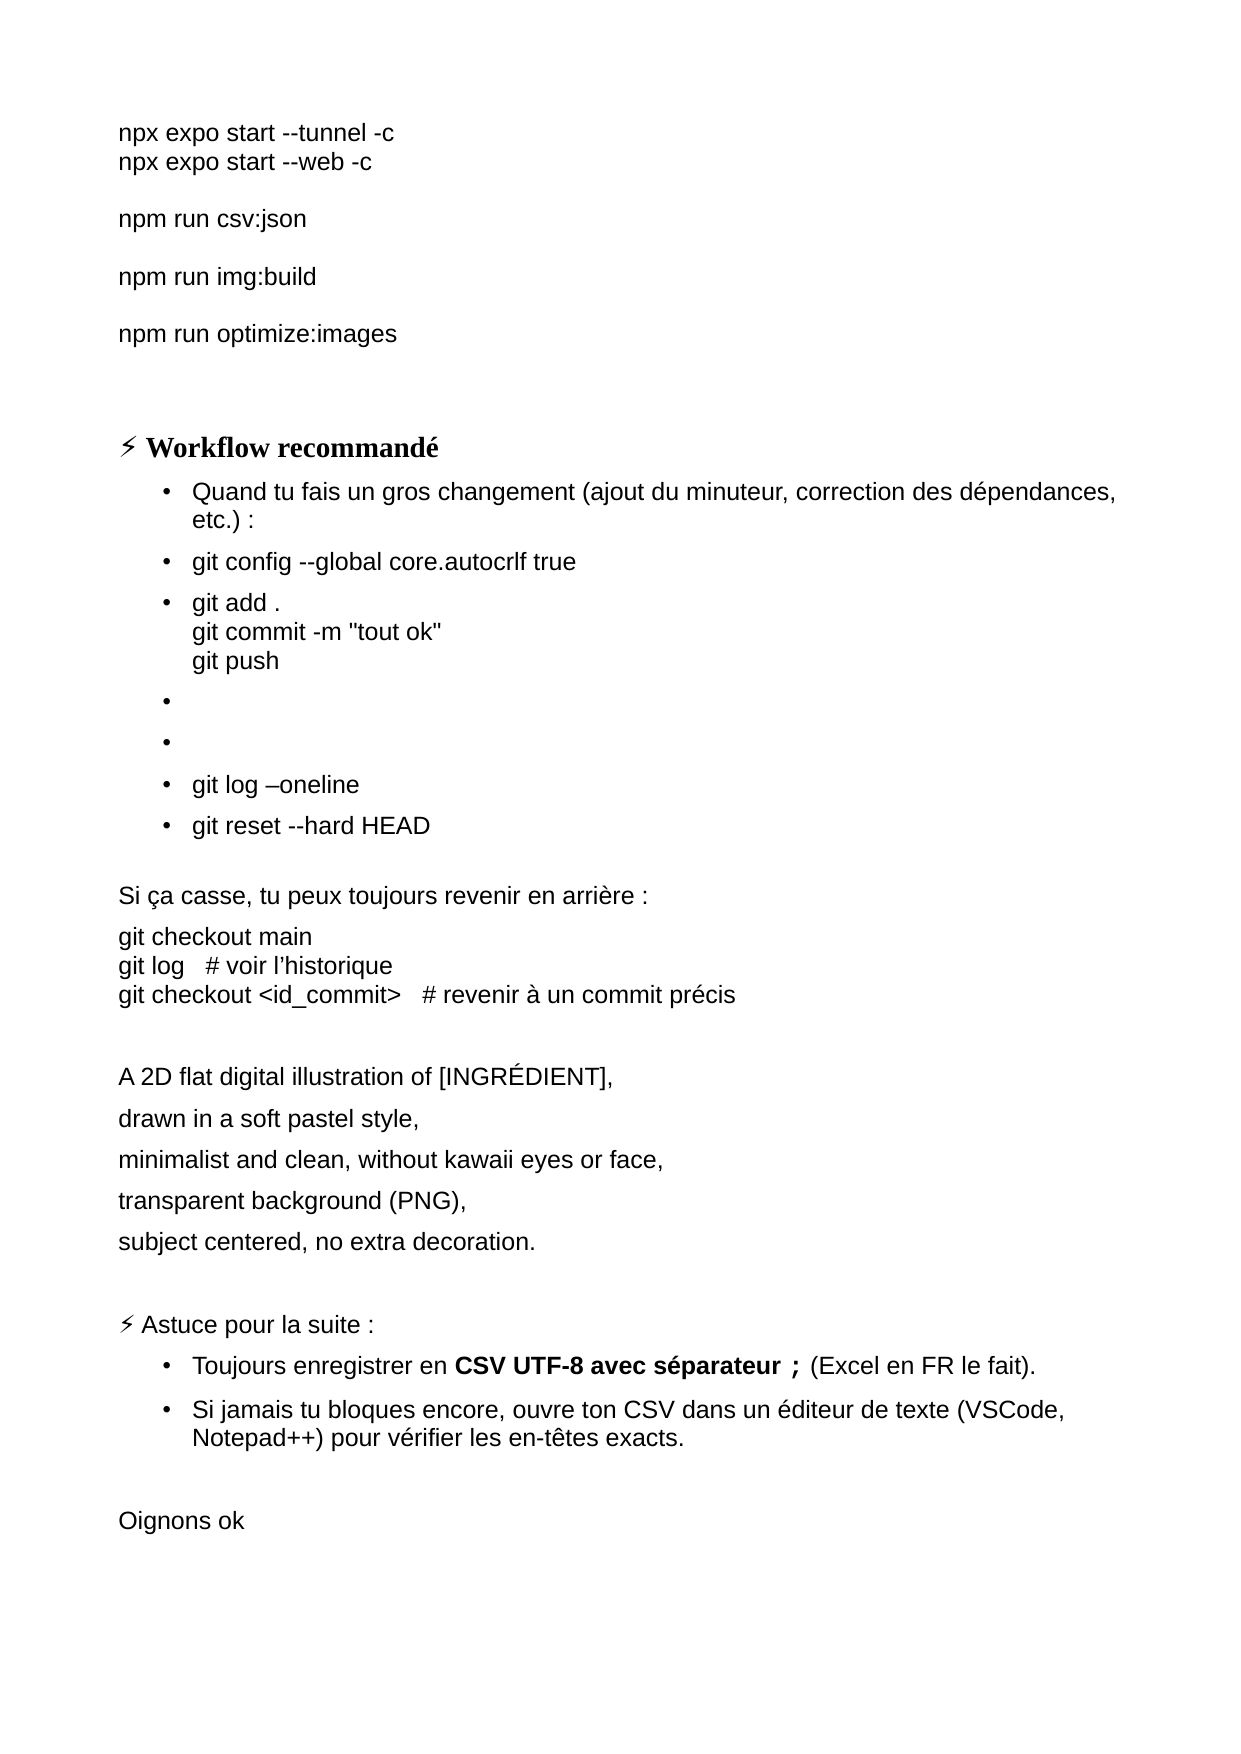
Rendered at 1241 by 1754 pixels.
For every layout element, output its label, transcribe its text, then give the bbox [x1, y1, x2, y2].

text npm run csv:json [118, 204, 1122, 233]
subtitle ⚡ Workflow recommandé [118, 431, 1122, 464]
text npm run optimize:images [118, 319, 1122, 348]
text drawn in a soft pastel style, [118, 1104, 1122, 1132]
text A 2D flat digital illustration of [INGRÉDIENT], [118, 1062, 1122, 1091]
list git add . git commit -m "tout ok" git push [162, 588, 1122, 674]
text ⚡ Astuce pour la suite : [118, 1310, 1122, 1339]
text Si ça casse, tu peux toujours revenir en arrière : [118, 881, 1122, 910]
text npm run img:build [118, 262, 1122, 291]
text minimalist and clean, without kawaii eyes or face, [118, 1145, 1122, 1174]
text transparent background (PNG), [118, 1186, 1122, 1215]
list Toujours enregistrer en CSV UTF-8 avec séparateur ; (Excel en FR le fait). [162, 1351, 1122, 1382]
list git log –oneline [162, 770, 1122, 798]
list git config --global core.autocrlf true [162, 547, 1122, 576]
text Oignons ok [118, 1506, 1122, 1535]
list Quand tu fais un gros changement (ajout du minuteur, correction des dépendances, etc.) : [162, 477, 1122, 534]
text npx expo start --tunnel -c [118, 118, 1122, 147]
list git reset --hard HEAD [162, 811, 1122, 869]
text npx expo start --web -c [118, 147, 1122, 176]
text git checkout main git log # voir l’historique git checkout <id_commit> # revenir à un commit précis [118, 922, 1122, 1009]
list Si jamais tu bloques encore, ouvre ton CSV dans un éditeur de texte (VSCode, Notepad++) pour vérifier les en-têtes exacts. [162, 1394, 1122, 1452]
text subject centered, no extra decoration. [118, 1227, 1122, 1256]
